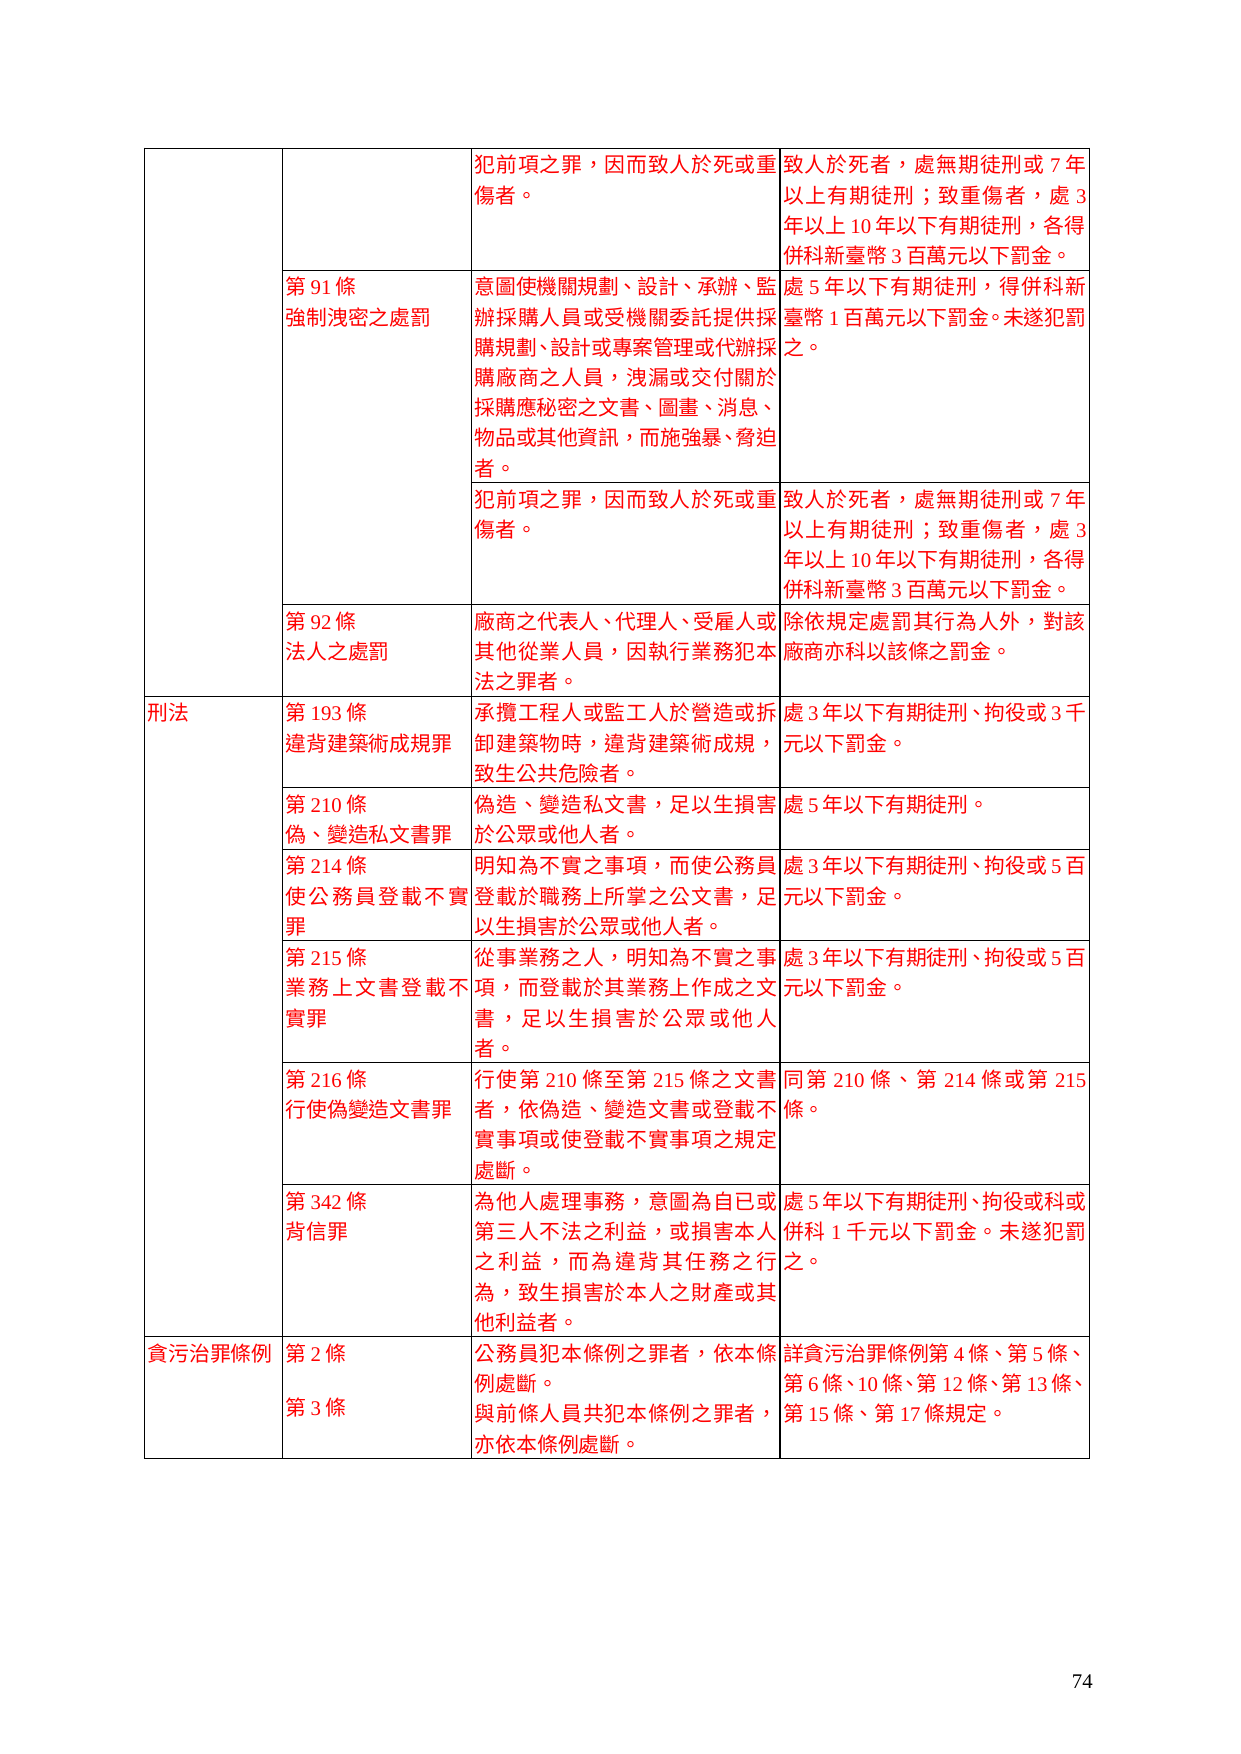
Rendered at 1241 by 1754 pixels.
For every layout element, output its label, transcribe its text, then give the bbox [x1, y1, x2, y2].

table_cell 刑法 [145, 697, 282, 1336]
table_cell 處5年以下有期徒刑，得併科新臺幣1百萬元以下罰金。未遂犯罰之。 [781, 271, 1089, 482]
table_cell 為他人處理事務，意圖為自已或第三人不法之利益，或損害本人之利益，而為違背其任務之行為，致生損害於本人之財產或其他利益者。 [472, 1185, 779, 1336]
table_cell 偽造、變造私文書，足以生損害於公眾或他人者。 [472, 788, 779, 849]
table_cell 同第210條、第214條或第215條。 [781, 1063, 1089, 1184]
table_cell 詳貪污治罪條例第4條、第5條、第6條、10條、第12條、第13條、第15條、第17條規定。 [781, 1337, 1089, 1458]
table_cell 意圖使機關規劃、設計、承辦、監辦採購人員或受機關委託提供採購規劃、設計或專案管理或代辦採購廠商之人員，洩漏或交付關於採購應秘密之文書、圖畫、消息、物品或其他資訊，而施強暴、脅迫者。 [472, 271, 779, 482]
table_cell 犯前項之罪，因而致人於死或重傷者。 [472, 483, 779, 604]
table_cell 處5年以下有期徒刑、拘役或科或併科1千元以下罰金。未遂犯罰之。 [781, 1185, 1089, 1336]
table_cell 廠商之代表人、代理人、受雇人或其他從業人員，因執行業務犯本法之罪者。 [472, 605, 779, 696]
table_cell 行使第210條至第215條之文書者，依偽造、變造文書或登載不實事項或使登載不實事項之規定處斷。 [472, 1063, 779, 1184]
table_cell 處3年以下有期徒刑、拘役或5百元以下罰金。 [781, 941, 1089, 1062]
table_cell 犯前項之罪，因而致人於死或重傷者。 [472, 149, 779, 269]
table_cell 第215條 業務上文書登載不實罪 [283, 941, 471, 1062]
table_cell 從事業務之人，明知為不實之事項，而登載於其業務上作成之文書，足以生損害於公眾或他人者。 [472, 941, 779, 1062]
table_cell 公務員犯本條例之罪者，依本條例處斷。 與前條人員共犯本條例之罪者，亦依本條例處斷。 [472, 1337, 779, 1458]
table_cell 明知為不實之事項，而使公務員登載於職務上所掌之公文書，足以生損害於公眾或他人者。 [472, 850, 779, 940]
table_cell 第2條 第3條 [283, 1337, 471, 1458]
table_cell 第342條 背信罪 [283, 1185, 471, 1336]
table_cell 貪污治罪條例 [145, 1337, 282, 1458]
table_cell 第91條 強制洩密之處罰 [283, 271, 471, 604]
table_cell 第193條 違背建築術成規罪 [283, 697, 471, 787]
table_cell 除依規定處罰其行為人外，對該廠商亦科以該條之罰金。 [781, 605, 1089, 696]
table_cell 處5年以下有期徒刑。 [781, 788, 1089, 849]
table_cell 承攬工程人或監工人於營造或拆卸建築物時，違背建築術成規，致生公共危險者。 [472, 697, 779, 787]
table_cell [145, 149, 282, 696]
table_cell [283, 149, 471, 269]
table_cell 第214條 使公務員登載不實罪 [283, 850, 471, 940]
table_cell 處3年以下有期徒刑、拘役或3千元以下罰金。 [781, 697, 1089, 787]
table_cell 致人於死者，處無期徒刑或7年以上有期徒刑；致重傷者，處3年以上10年以下有期徒刑，各得併科新臺幣3百萬元以下罰金。 [781, 483, 1089, 604]
table_cell 第92條 法人之處罰 [283, 605, 471, 696]
table_cell 處3年以下有期徒刑、拘役或5百元以下罰金。 [781, 850, 1089, 940]
table_cell 第216條 行使偽變造文書罪 [283, 1063, 471, 1184]
table_cell 致人於死者，處無期徒刑或7年以上有期徒刑；致重傷者，處3年以上10年以下有期徒刑，各得併科新臺幣3百萬元以下罰金。 [781, 149, 1089, 269]
table_cell 第210條 偽、變造私文書罪 [283, 788, 471, 849]
